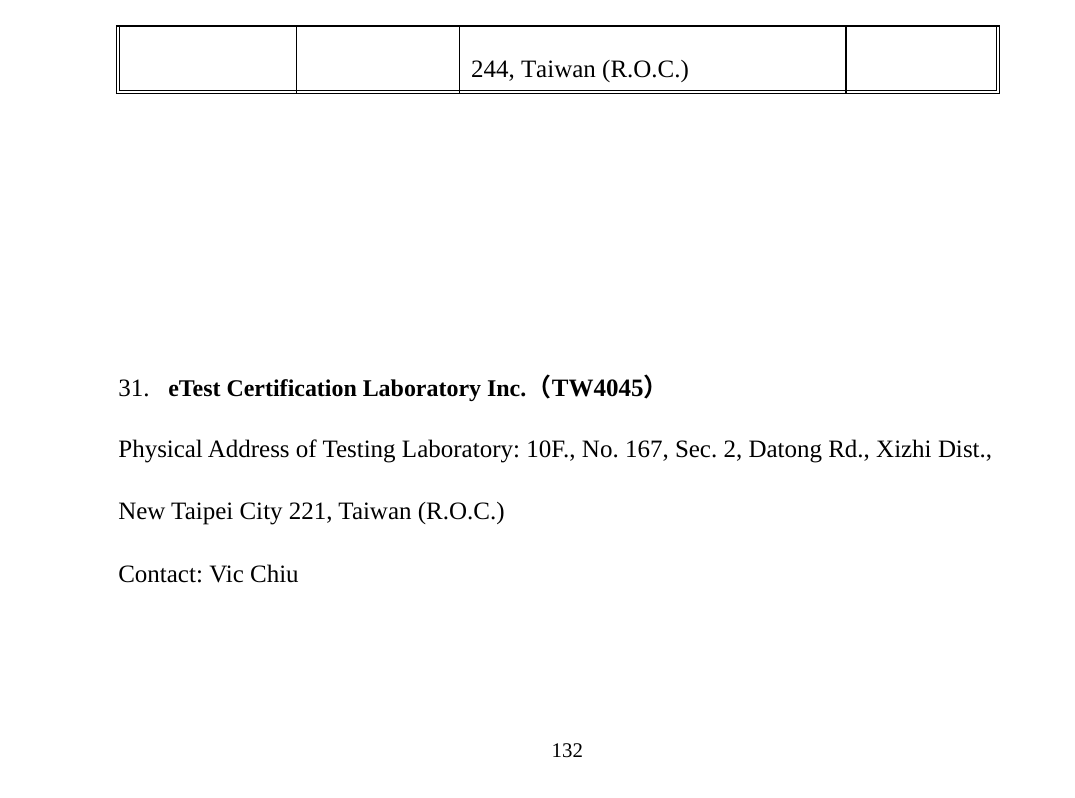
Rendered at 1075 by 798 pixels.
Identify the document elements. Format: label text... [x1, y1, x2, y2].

table_cell [297, 27, 459, 89]
text Physical Address of Testing Laboratory: 10F., No. 167, Sec. 2, Datong Rd., Xizhi Dist., New Taipei City 221, Taiwan (R.O.C.) Contact: Vic Chiu [118, 407, 1016, 594]
list eTest Certification Laboratory Inc.（TW4045） [118, 344, 1016, 407]
table_cell 244, Taiwan (R.O.C.) [460, 27, 845, 89]
table_cell [120, 27, 296, 89]
table_cell [847, 27, 996, 89]
